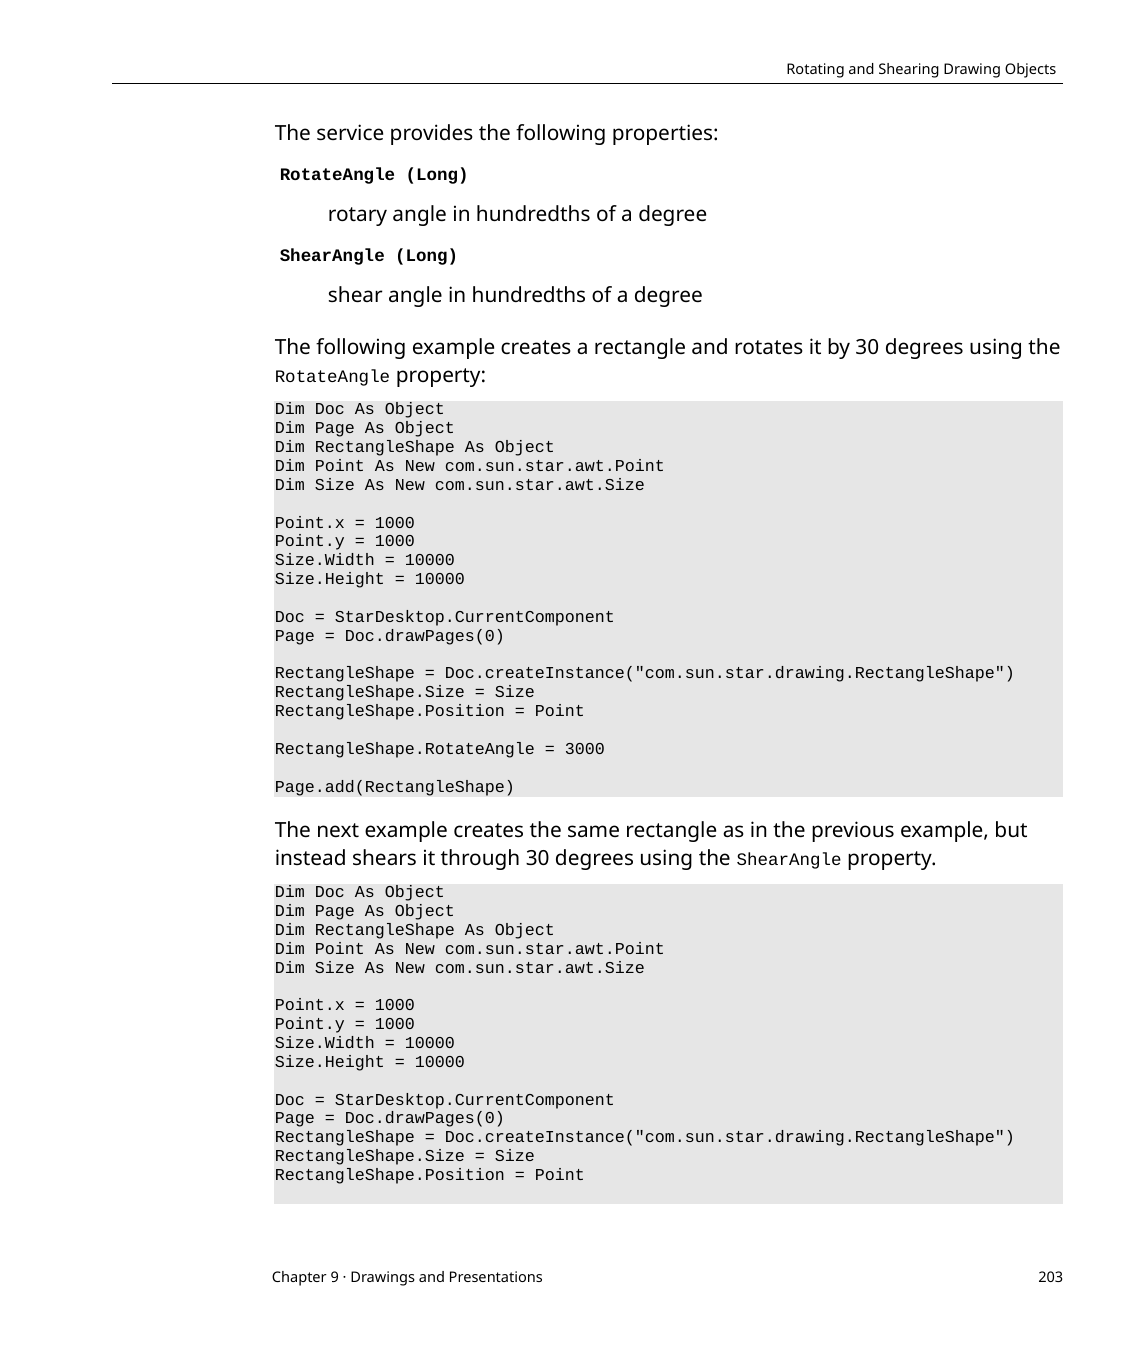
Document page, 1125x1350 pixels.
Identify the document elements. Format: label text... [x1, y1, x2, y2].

list ShearAngle (Long) [274, 239, 1063, 268]
list RotateAngle (Long) [274, 158, 1063, 187]
text The next example creates the same rectangle as in the previous example, but instead shears it through 30 degrees using the ShearAngle property. [274, 815, 1063, 872]
text Dim Doc As Object Dim Page As Object Dim RectangleShape As Object Dim Point As New com.sun.star.awt.Point Dim Size As New com.sun.star.awt.Size Point.x = 1000 Point.y = 1000 Size.Width = 10000 Size.Height = 10000 Doc = StarDesktop.CurrentComponent Page = Doc.drawPages(0) RectangleShape = Doc.createInstance("com.sun.star.drawing.RectangleShape") RectangleShape.Size = Size RectangleShape.Position = Point RectangleShape.RotateAngle = 3000 Page.add(RectangleShape) [274, 401, 1063, 797]
list shear angle in hundredths of a degree [322, 280, 1063, 308]
text The following example creates a rectangle and rotates it by 30 degrees using the RotateAngle property: [274, 332, 1063, 389]
text The service provides the following properties: [274, 118, 1063, 147]
text Dim Doc As Object Dim Page As Object Dim RectangleShape As Object Dim Point As New com.sun.star.awt.Point Dim Size As New com.sun.star.awt.Size Point.x = 1000 Point.y = 1000 Size.Width = 10000 Size.Height = 10000 Doc = StarDesktop.CurrentComponent Page = Doc.drawPages(0) RectangleShape = Doc.createInstance("com.sun.star.drawing.RectangleShape") RectangleShape.Size = Size RectangleShape.Position = Point [274, 884, 1063, 1204]
list rotary angle in hundredths of a degree [322, 199, 1063, 227]
